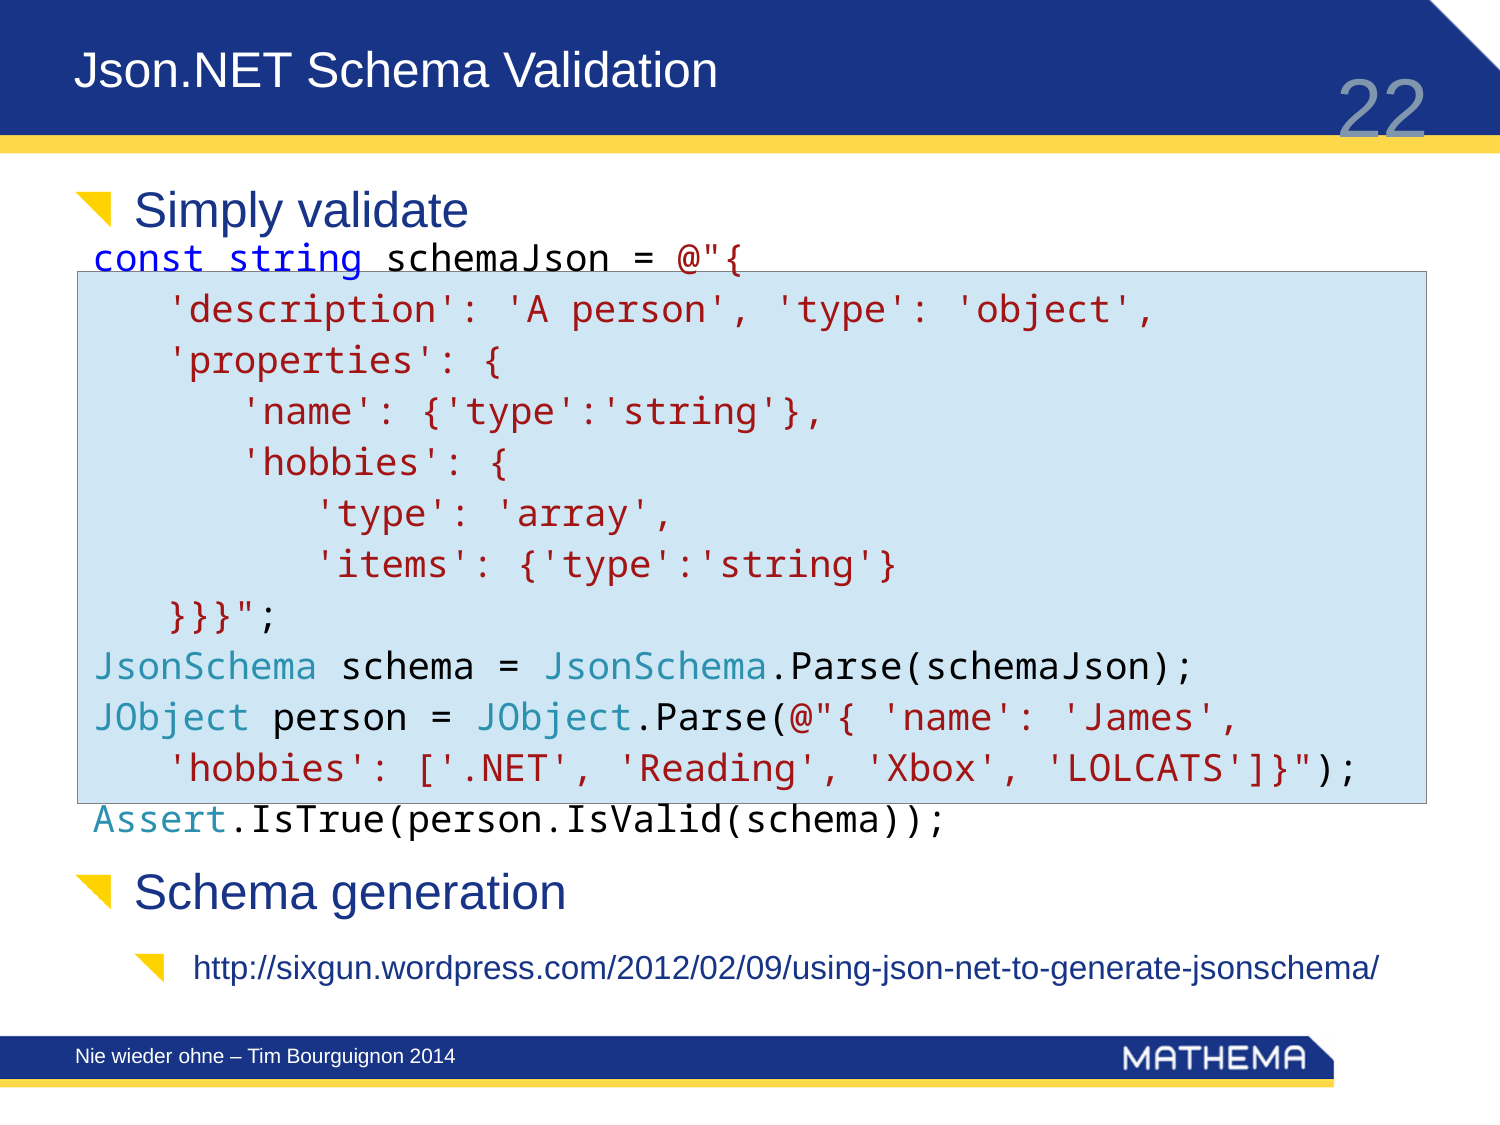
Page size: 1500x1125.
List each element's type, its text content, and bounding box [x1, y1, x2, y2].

title Json.NET Schema Validation [73, 40, 1276, 100]
list Simply validate Schema generation http://sixgun.wordpress.com/2012/02/09/using-json-net-to-generate-jsonschema/ [75, 181, 1426, 1008]
picture [0, 0, 1500, 1125]
